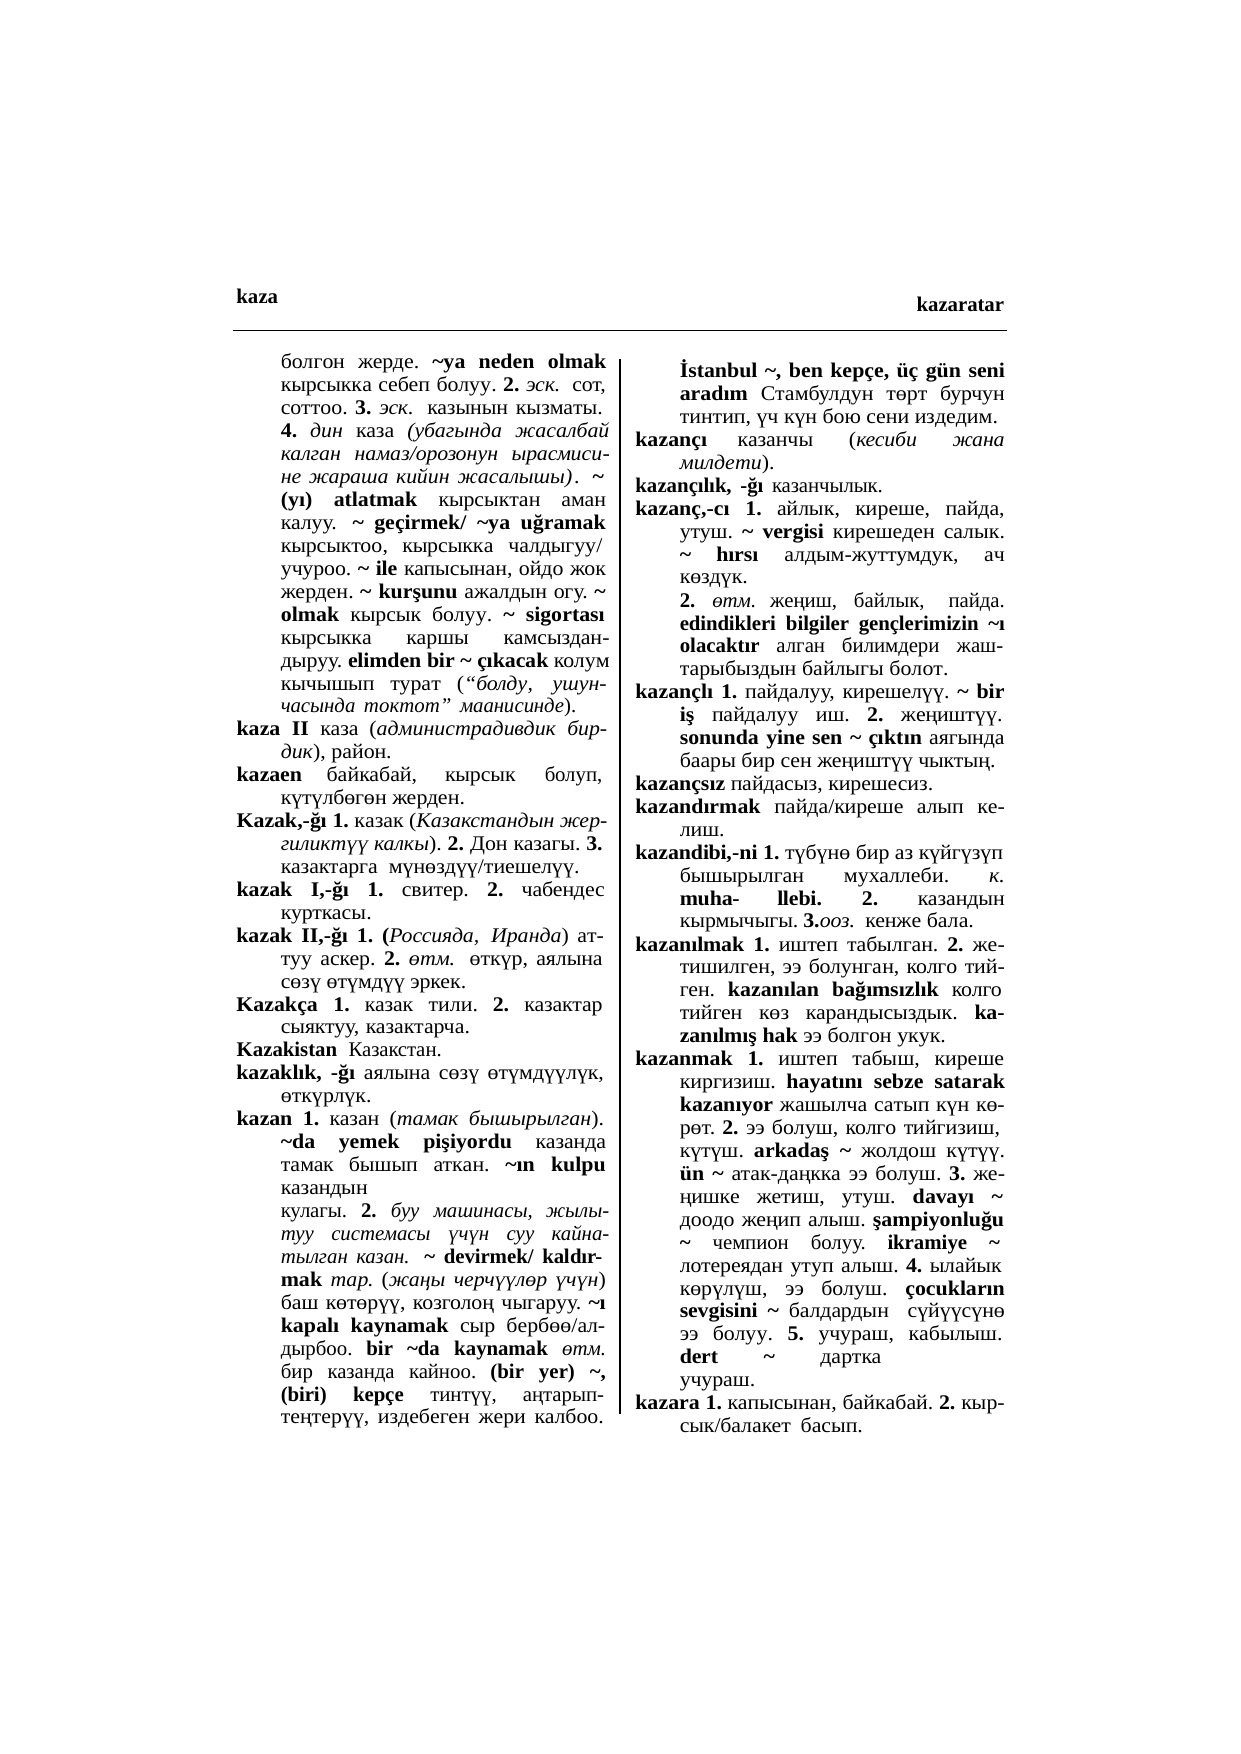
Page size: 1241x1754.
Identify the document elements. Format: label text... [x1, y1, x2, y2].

text ~ чемпион болуу. ikramiye ~ [679, 1231, 1004, 1254]
text mak тар. (жаңы черчүүлөр үчүн) баш көтөрүү, козголоң чыгаруу. ~ı kapalı kaynamak сыр бербөө/ал- [281, 1268, 606, 1337]
text ~da yemek pişiyordu казанда тамак бышып аткан. ~ın kulpu казандын [281, 1130, 606, 1199]
text болгон жерде. ~ya neden olmak кырсыкка себеп болуу. 2. эск. сот, соттоо. 3. эск. казынын кызматы. [281, 350, 606, 419]
text kaza II каза (администрадивдик бир- дик), район. [236, 717, 609, 763]
text kazara 1. капысынан, байкабай. 2. кыр- сык/балакет басып. [635, 1391, 1005, 1437]
text учуроо. ~ ile капысынан, ойдо жок жерден. ~ kurşunu ажалдын огу. ~ olmak кырсык болуу. ~ sigortası [281, 557, 606, 626]
text лотереядан утуп алыш. 4. ылайык [679, 1254, 1004, 1277]
text kaza [236, 284, 278, 308]
text бышырылган мухаллеби. к. muha- llebi. 2. казандын кырмычыгы. 3.ооз. кенже бала. [679, 864, 1004, 932]
text kazançılık, -ğı казанчылык. [635, 474, 1065, 497]
text kazaklık, -ğı аялына сөзү өтүмдүүлүк, өткүрлүк. [236, 1061, 606, 1107]
text kazandırmak пайда/киреше алып ке- лиш. [635, 795, 1005, 841]
text көрүлүш, ээ болуш. çocukların sevgisini ~ балдардын сүйүүсүнө ээ болуу. 5. учураш, кабылыш. [679, 1277, 1005, 1345]
text kazanç,-cı 1. айлык, киреше, пайда, утуш. ~ vergisi кирешеден салык. ~ hırsı алдым-жуттумдук, ач көздүк. [635, 497, 1005, 588]
text kazanmak 1. иштеп табыш, киреше [635, 1047, 1004, 1070]
text kazançı казанчы (кесиби жана милдети). [635, 428, 1004, 474]
text гиликтүү калкы). 2. Дон казагы. 3. [281, 832, 606, 855]
text İstanbul ~, ben kepçe, üç gün seni aradım Стамбулдун төрт бурчун тинтип, үч күн бою сени издедим. [679, 359, 1005, 428]
text kazançlı 1. пайдалуу, кирешелүү. ~ bir iş пайдалуу иш. 2. жеңиштүү. [635, 680, 1005, 726]
text 4. дин каза (убагында жасалбай калган намаз/орозонун ырасмиси- не жараша кийин жасалышы). ~ [281, 419, 609, 488]
text kazandibi,-ni 1. түбүнө бир аз күйгүзүп [635, 841, 1065, 864]
text dert ~ дартка учураш. [679, 1345, 881, 1391]
text kazançsız пайдасыз, кирешесиз. [635, 772, 1004, 795]
text тарыбыздын байлыгы болот. [679, 657, 949, 680]
text тийген көз карандысыздык. ka- zanılmış hak ээ болгон укук. [679, 1001, 1004, 1047]
text kazan 1. казан (тамак бышырылган). [236, 1107, 609, 1130]
text Kazakça 1. казак тили. 2. казактар сыяктуу, казактарча. [236, 993, 606, 1038]
text (yı) atlatmak кырсыктан аман калуу. ~ geçirmek/ ~ya uğramak кырсыктоо, кырсыкка чалдыгуу/ [281, 488, 606, 557]
text kazak II,-ğı 1. (Россияда, Иранда) ат- туу аскер. 2. өтм. өткүр, аялына [236, 924, 609, 970]
text Kazak,-ğı 1. казак (Казакстандын жер- [236, 809, 609, 832]
text kazanılmak 1. иштеп табылган. 2. же- тишилген, ээ болунган, колго тий- ген. kazanılan bağımsızlık колго [635, 933, 1005, 1001]
text kazaratar [916, 292, 1065, 316]
text kazak I,-ğı 1. свитер. 2. чабендес [236, 878, 609, 901]
text часында токтот” маанисинде). [281, 694, 578, 717]
text күтүш. arkadaş ~ жолдош күтүү. ün ~ атак-даңкка ээ болуш. 3. же- ңишке жетиш, утуш. davayı ~ [679, 1139, 1005, 1208]
text курткасы. [281, 901, 374, 924]
text Kazakistan Казакстан. [236, 1038, 609, 1061]
text киргизиш. hayatını sebze satarak kazanıyor жашылча сатып күн кө- рөт. 2. ээ болуш, колго тийгизиш, [679, 1070, 1005, 1139]
text 2. өтм. жеңиш, байлык, пайда. edindikleri bilgiler gençlerimizin ~ı olacaktır алган билимдери жаш- [679, 589, 1005, 657]
text сөзү өтүмдүү эркек. [281, 970, 467, 993]
text доодо жеңип алыш. şampiyonluğu [679, 1208, 1005, 1231]
text казактарга мүнөздүү/тиешелүү. [281, 855, 582, 878]
text кырсыкка каршы камсыздан- дыруу. elimden bir ~ çıkacak колум кычышып турат (“болду, ушун- [281, 626, 609, 694]
text теңтерүү, издебеген жери калбоо. [281, 1406, 606, 1428]
text sonunda yine sen ~ çıktın аягында баары бир сен жеңиштүү чыктың. [679, 726, 1004, 772]
text кулагы. 2. буу машинасы, жылы- туу системасы үчүн суу кайна- тылган казан. ~ devirmek/ kaldır- [281, 1199, 609, 1268]
text kazaen байкабай, кырсык болуп, күтүлбөгөн жерден. [236, 763, 606, 809]
text дырбоо. bir ~da kaynamak өтм. бир казанда кайноо. (bir yer) ~, (biri) kepçe тинтүү, аңтарып- [281, 1337, 606, 1406]
